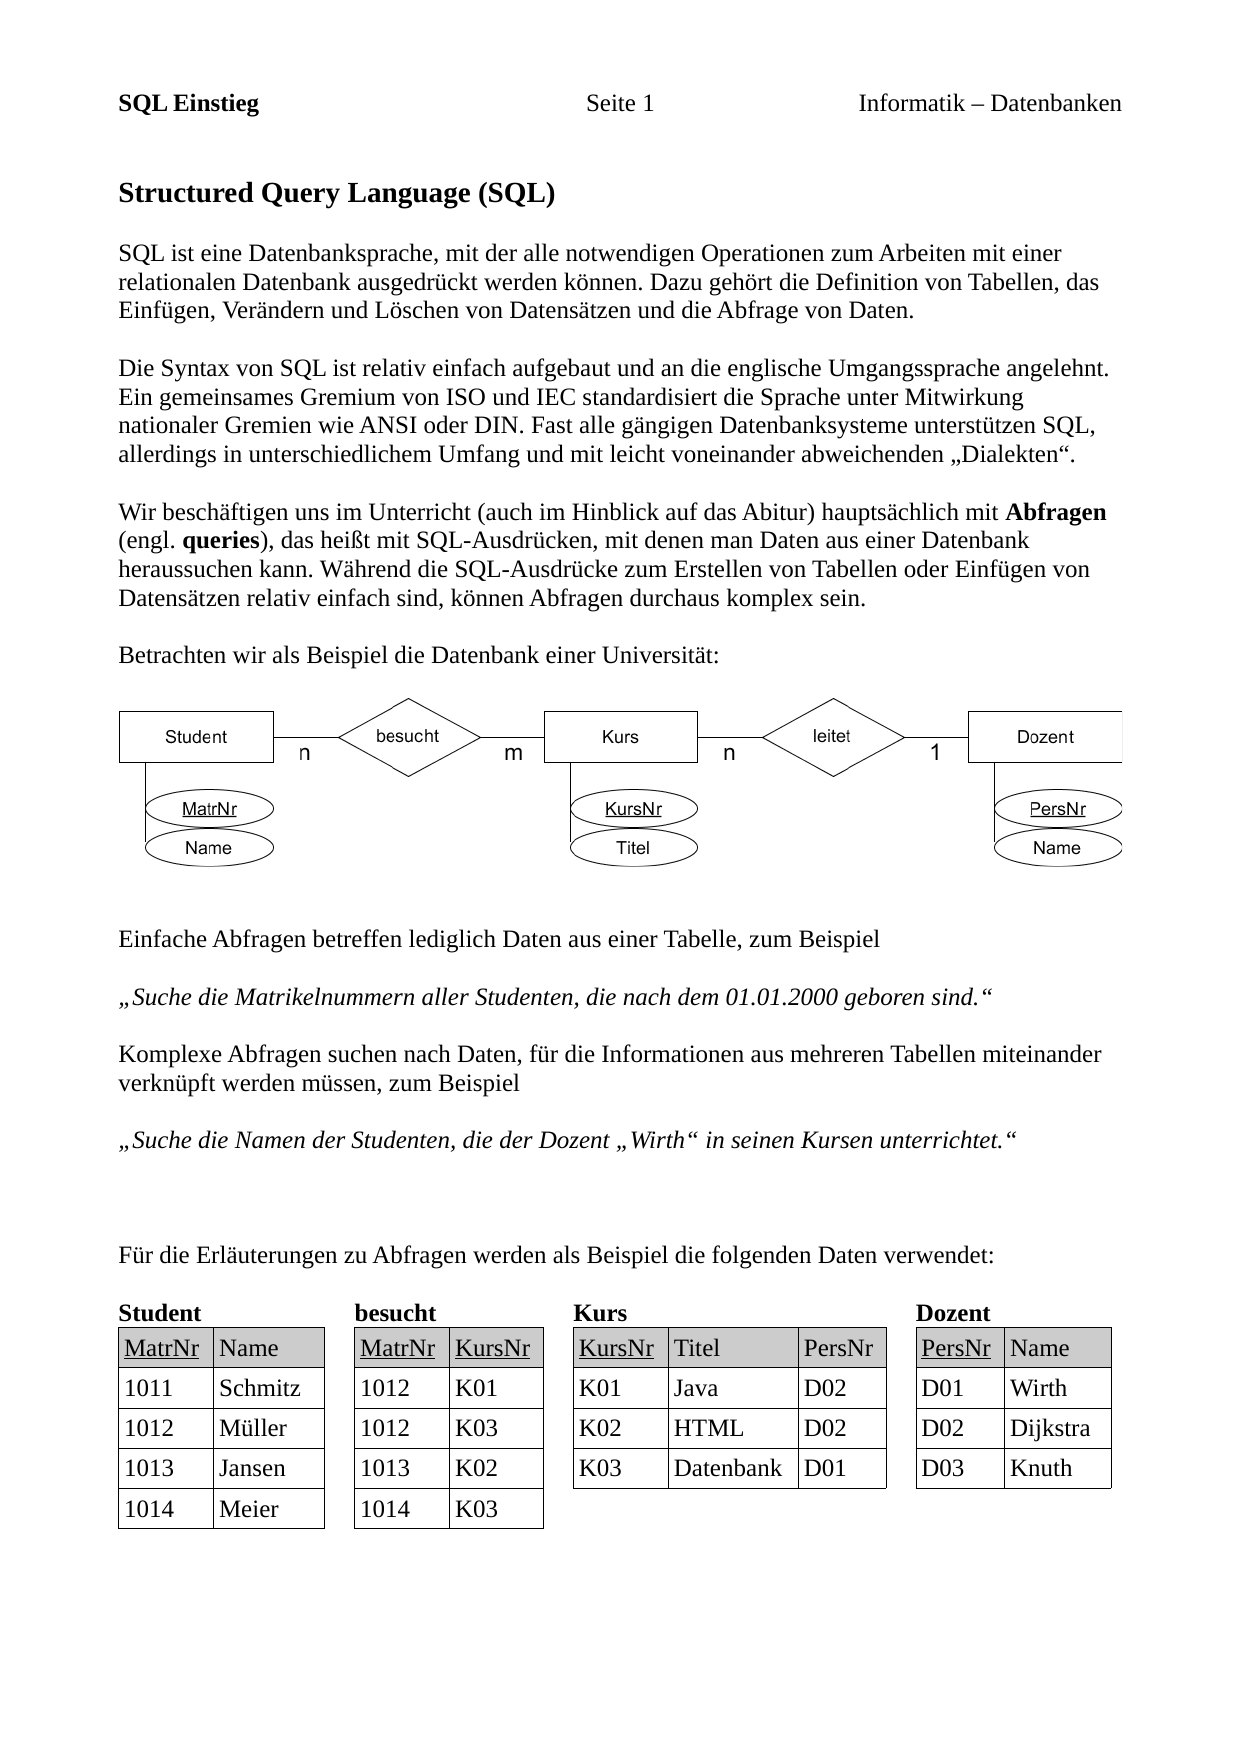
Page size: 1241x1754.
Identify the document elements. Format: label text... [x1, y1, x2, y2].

table_header Titel [669, 1328, 798, 1367]
table_cell HTML [669, 1409, 798, 1448]
table_header besucht [354, 1298, 573, 1546]
table_header MatrNr [119, 1328, 213, 1367]
table_cell D01 [917, 1368, 1004, 1407]
table_cell Schmitz [214, 1368, 324, 1407]
table_header PersNr [799, 1328, 886, 1367]
text „Suche die Matrikelnummern aller Studenten, die nach dem 01.01.2000 geboren sind.“ [118, 982, 1122, 1011]
table_cell Meier [214, 1489, 324, 1528]
text Einfache Abfragen betreffen lediglich Daten aus einer Tabelle, zum Beispiel [118, 924, 1122, 953]
text Structured Query Language (SQL) [118, 176, 1122, 209]
table_cell D02 [917, 1409, 1004, 1448]
table_cell D02 [799, 1409, 886, 1448]
text Für die Erläuterungen zu Abfragen werden als Beispiel die folgenden Daten verwendet: [118, 1241, 1122, 1269]
table_cell Java [669, 1368, 798, 1407]
table_cell K03 [450, 1489, 543, 1528]
text Wir beschäftigen uns im Unterricht (auch im Hinblick auf das Abitur) hauptsächlich mit Abfragen (engl. queries), das heißt mit SQL-Ausdrücken, mit denen man Daten aus einer Datenbank heraussuchen kann. Während die SQL-Ausdrücke zum Erstellen von Tabellen oder Einfügen von Datensätzen relativ einfach sind, können Abfragen durchaus komplex sein. [118, 497, 1122, 612]
text Betrachten wir als Beispiel die Datenbank einer Universität: [118, 640, 1122, 669]
table_cell Knuth [1005, 1449, 1111, 1488]
table_cell D03 [917, 1449, 1004, 1488]
table_cell D02 [799, 1368, 886, 1407]
table_header KursNr [450, 1328, 543, 1367]
table_cell K03 [574, 1449, 668, 1488]
table_cell 1012 [355, 1409, 449, 1448]
table_cell K02 [574, 1409, 668, 1448]
table_cell 1012 [119, 1409, 213, 1448]
table_header Name [214, 1328, 324, 1367]
table_cell Wirth [1005, 1368, 1111, 1407]
text Komplexe Abfragen suchen nach Daten, für die Informationen aus mehreren Tabellen miteinander verknüpft werden müssen, zum Beispiel [118, 1039, 1122, 1097]
table_cell K03 [450, 1409, 543, 1448]
text Die Syntax von SQL ist relativ einfach aufgebaut und an die englische Umgangssprache angelehnt. Ein gemeinsames Gremium von ISO und IEC standardisiert die Sprache unter Mitwirkung nationaler Gremien wie ANSI oder DIN. Fast alle gängigen Datenbanksysteme unterstützen SQL, allerdings in unterschiedlichem Umfang und mit leicht voneinander abweichenden „Dialekten“. [118, 353, 1122, 468]
table_cell K02 [450, 1449, 543, 1488]
table_header Student [118, 1298, 354, 1546]
table_cell Datenbank [669, 1449, 798, 1488]
table_cell 1013 [119, 1449, 213, 1488]
table_cell Dijkstra [1005, 1409, 1111, 1448]
table_cell D01 [799, 1449, 886, 1488]
table_header Dozent [916, 1298, 1122, 1546]
table_header Name [1005, 1328, 1111, 1367]
table_header PersNr [917, 1328, 1004, 1367]
table_cell 1013 [355, 1449, 449, 1488]
table_header Kurs [573, 1298, 916, 1546]
table_cell Jansen [214, 1449, 324, 1488]
table_cell 1014 [119, 1489, 213, 1528]
text SQL ist eine Datenbanksprache, mit der alle notwendigen Operationen zum Arbeiten mit einer relationalen Datenbank ausgedrückt werden können. Dazu gehört die Definition von Tabellen, das Einfügen, Verändern und Löschen von Datensätzen und die Abfrage von Daten. [118, 238, 1122, 324]
table_cell K01 [574, 1368, 668, 1407]
table_cell K01 [450, 1368, 543, 1407]
table_cell 1012 [355, 1368, 449, 1407]
table_cell 1014 [355, 1489, 449, 1528]
picture [118, 697, 1123, 867]
table_cell 1011 [119, 1368, 213, 1407]
text „Suche die Namen der Studenten, die der Dozent „Wirth“ in seinen Kursen unterrichtet.“ [118, 1126, 1122, 1154]
table_cell Müller [214, 1409, 324, 1448]
table_header KursNr [574, 1328, 668, 1367]
table_header MatrNr [355, 1328, 449, 1367]
